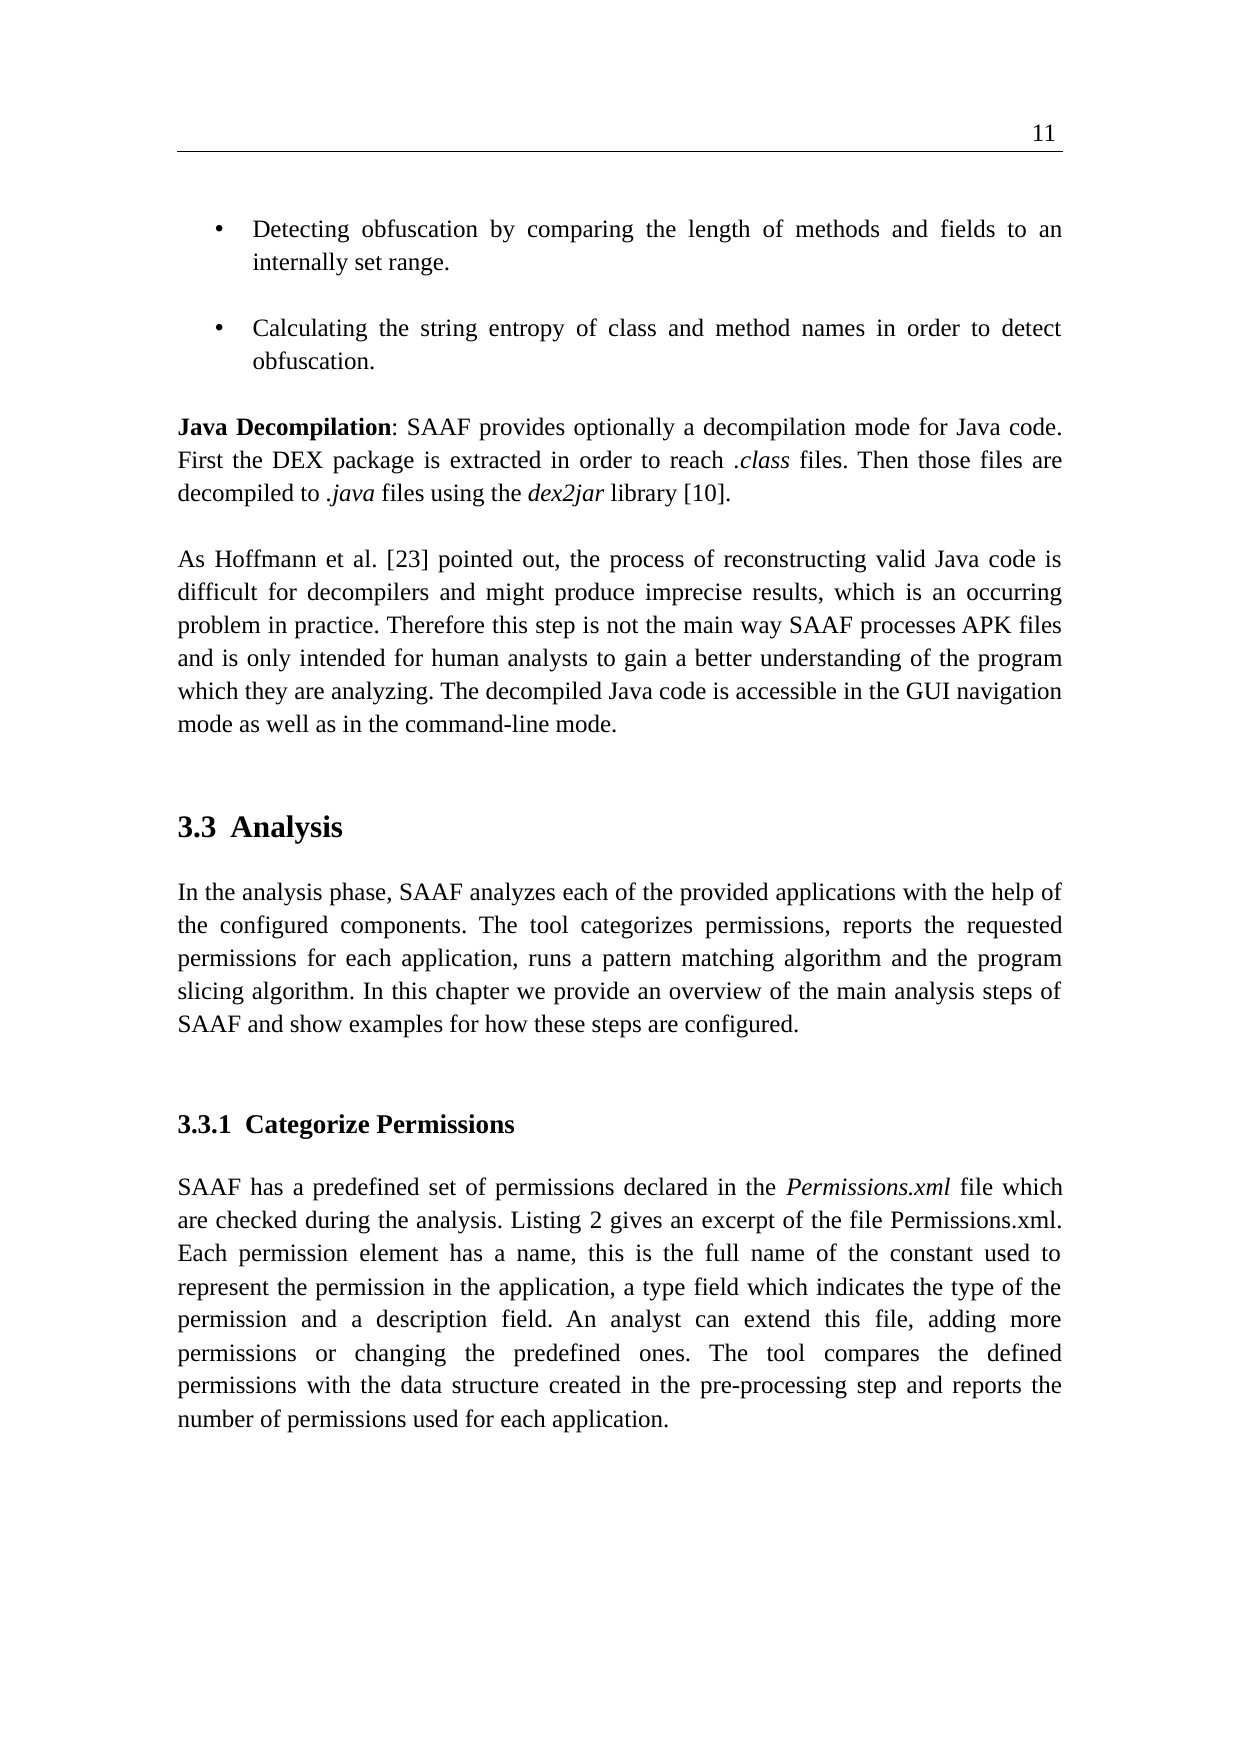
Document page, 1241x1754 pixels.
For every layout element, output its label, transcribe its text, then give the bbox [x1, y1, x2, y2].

list Calculating the string entropy of class and method names in order to detect obfuscation. [215, 313, 1063, 375]
text In the analysis phase, SAAF analyzes each of the provided applications with the help of the configured components. The tool categorizes permissions, reports the requested permissions for each application, runs a pattern matching algorithm and the program slicing algorithm. In this chapter we provide an overview of the main analysis steps of SAAF and show examples for how these steps are configured. [177, 877, 1063, 1038]
list Detecting obfuscation by comparing the length of methods and fields to an internally set range. [215, 214, 1063, 276]
text Java Decompilation: SAAF provides optionally a decompilation mode for Java code. First the DEX package is extracted in order to reach .class files. Then those files are decompiled to .java files using the dex2jar library [10]. [177, 412, 1063, 507]
subtitle 3.3 Analysis [177, 808, 1063, 844]
subtitle 3.3.1 Categorize Permissions [177, 1108, 1063, 1139]
text As Hoffmann et al. [23] pointed out, the process of reconstructing valid Java code is difficult for decompilers and might produce imprecise results, which is an occurring problem in practice. Therefore this step is not the main way SAAF processes APK files and is only intended for human analysts to gain a better understanding of the program which they are analyzing. The decompiled Java code is accessible in the GUI navigation mode as well as in the command-line mode. [177, 544, 1063, 738]
text SAAF has a predefined set of permissions declared in the Permissions.xml file which are checked during the analysis. Listing 2 gives an excerpt of the file Permissions.xml. Each permission element has a name, this is the full name of the constant used to represent the permission in the application, a type field which indicates the type of the permission and a description field. An analyst can extend this file, adding more permissions or changing the predefined ones. The tool compares the defined permissions with the data structure created in the pre-processing step and reports the number of permissions used for each application. [177, 1172, 1063, 1432]
